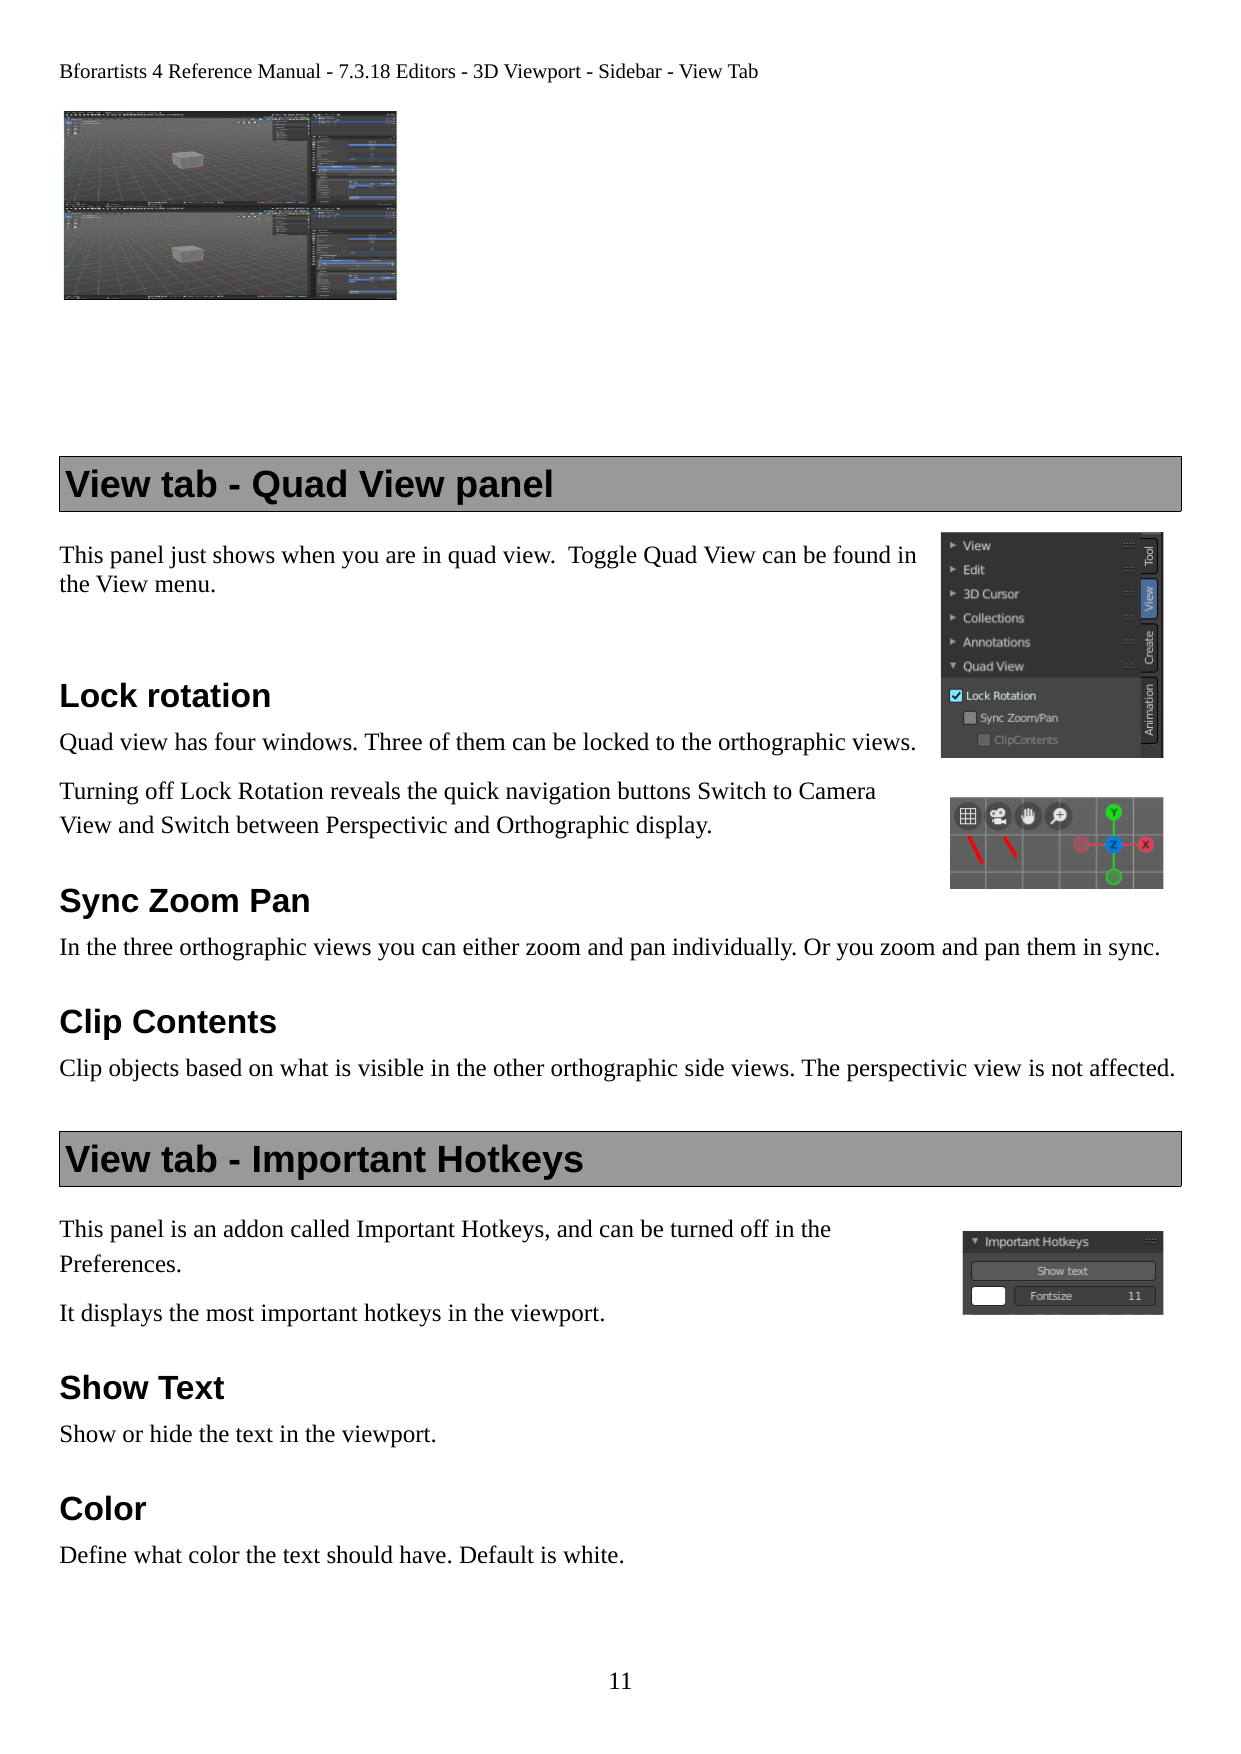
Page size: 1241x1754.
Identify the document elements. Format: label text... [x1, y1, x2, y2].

text Define what color the text should have. Default is white. [59, 1540, 1181, 1569]
text Quad view has four windows. Three of them can be locked to the orthographic views. [59, 727, 940, 756]
subtitle Lock rotation [59, 676, 940, 714]
picture [940, 532, 1164, 758]
subtitle Color [59, 1489, 1181, 1528]
table_header View tab - Quad View panel [60, 457, 1181, 511]
text In the three orthographic views you can either zoom and pan individually. Or you zoom and pan them in sync. [59, 932, 1181, 960]
subtitle Sync Zoom Pan [59, 881, 1181, 919]
table_header View tab - Important Hotkeys [60, 1132, 1181, 1186]
text This panel just shows when you are in quad view. Toggle Quad View can be found in the View menu. [59, 540, 940, 598]
subtitle Show Text [59, 1368, 1181, 1407]
subtitle [1164, 676, 1181, 714]
text It displays the most important hotkeys in the viewport. [59, 1298, 1181, 1327]
picture [63, 111, 397, 300]
picture [962, 1231, 1164, 1315]
text Clip objects based on what is visible in the other orthographic side views. The perspectivic view is not affected. [59, 1053, 1181, 1081]
subtitle Clip Contents [59, 1002, 1181, 1040]
text Show or hide the text in the viewport. [59, 1419, 1181, 1448]
text Turning off Lock Rotation reveals the quick navigation buttons Switch to Camera View and Switch between Perspectivic and Orthographic display. [59, 776, 1181, 839]
text This panel is an addon called Important Hotkeys, and can be turned off in the Preferences. [59, 1214, 1181, 1278]
picture [950, 797, 1164, 889]
